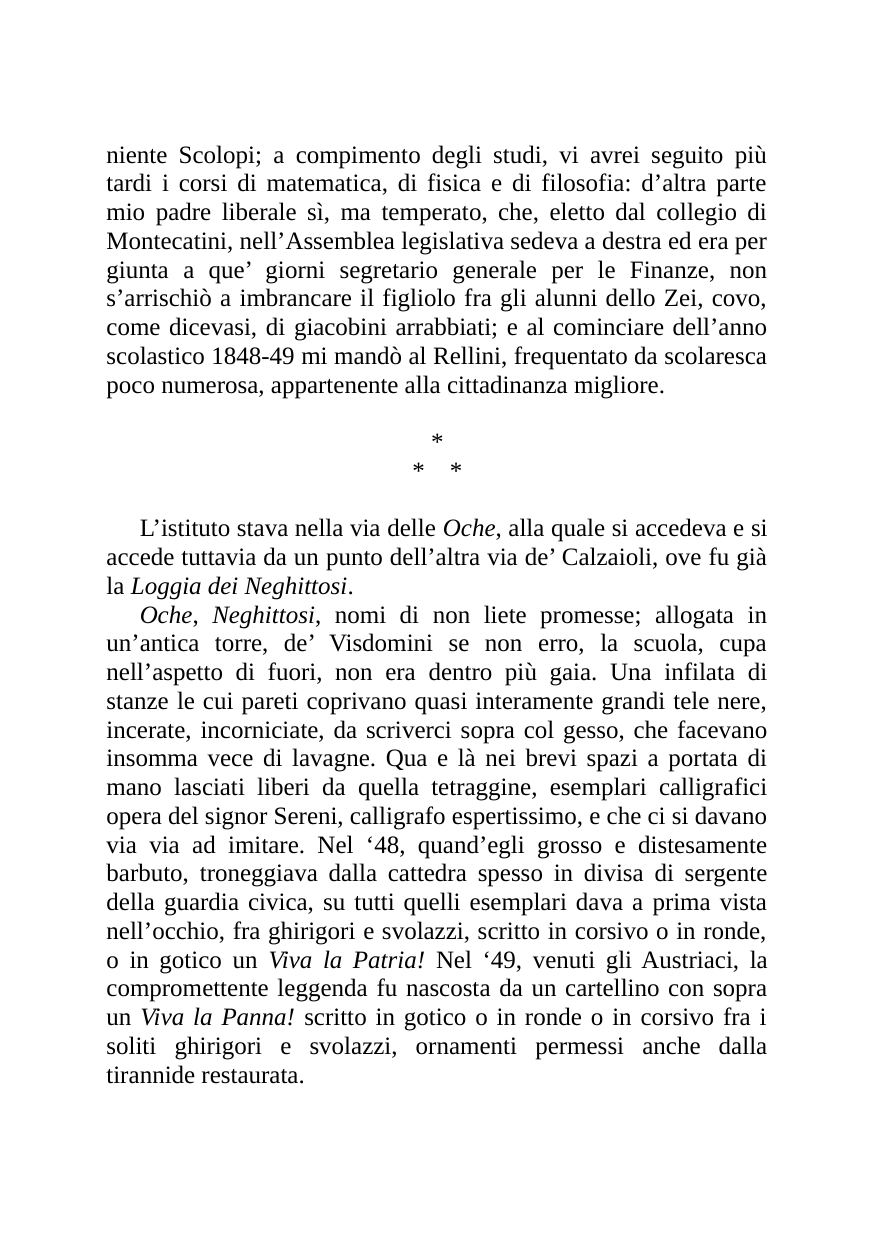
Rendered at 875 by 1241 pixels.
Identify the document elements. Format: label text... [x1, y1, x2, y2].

text L’istituto stava nella via delle Oche, alla quale si accedeva e si accede tuttavia da un punto dell’altra via de’ Calzaioli, ove fu già la Loggia dei Neghittosi. [106, 513, 768, 600]
text niente Scolopi; a compimento degli studi, vi avrei seguito più tardi i corsi di matematica, di fisica e di filosofia: d’altra parte mio padre liberale sì, ma temperato, che, eletto dal collegio di Montecatini, nell’Assemblea legislativa sedeva a destra ed era per giunta a que’ giorni segretario generale per le Finanze, non s’arrischiò a imbrancare il figliolo fra gli alunni dello Zei, covo, come dicevasi, di giacobini arrabbiati; e al cominciare dell’anno scolastico 1848-49 mi mandò al Rellini, frequentato da scolaresca poco numerosa, appartenente alla cittadinanza migliore. [106, 140, 768, 398]
text * * [106, 456, 768, 485]
text Oche, Neghittosi, nomi di non liete promesse; allogata in un’antica torre, de’ Visdomini se non erro, la scuola, cupa nell’aspetto di fuori, non era dentro più gaia. Una infilata di stanze le cui pareti coprivano quasi interamente grandi tele nere, incerate, incorniciate, da scriverci sopra col gesso, che facevano insomma vece di lavagne. Qua e là nei brevi spazi a portata di mano lasciati liberi da quella tetraggine, esemplari calligrafici opera del signor Sereni, calligrafo espertissimo, e che ci si davano via via ad imitare. Nel ‘48, quand’egli grosso e distesamente barbuto, troneggiava dalla cattedra spesso in divisa di sergente della guardia civica, su tutti quelli esemplari dava a prima vista nell’occhio, fra ghirigori e svolazzi, scritto in corsivo o in ronde, o in gotico un Viva la Patria! Nel ‘49, venuti gli Austriaci, la compromettente leggenda fu nascosta da un cartellino con sopra un Viva la Panna! scritto in gotico o in ronde o in corsivo fra i soliti ghirigori e svolazzi, ornamenti permessi anche dalla tirannide restaurata. [106, 600, 768, 1088]
text * [106, 427, 768, 456]
